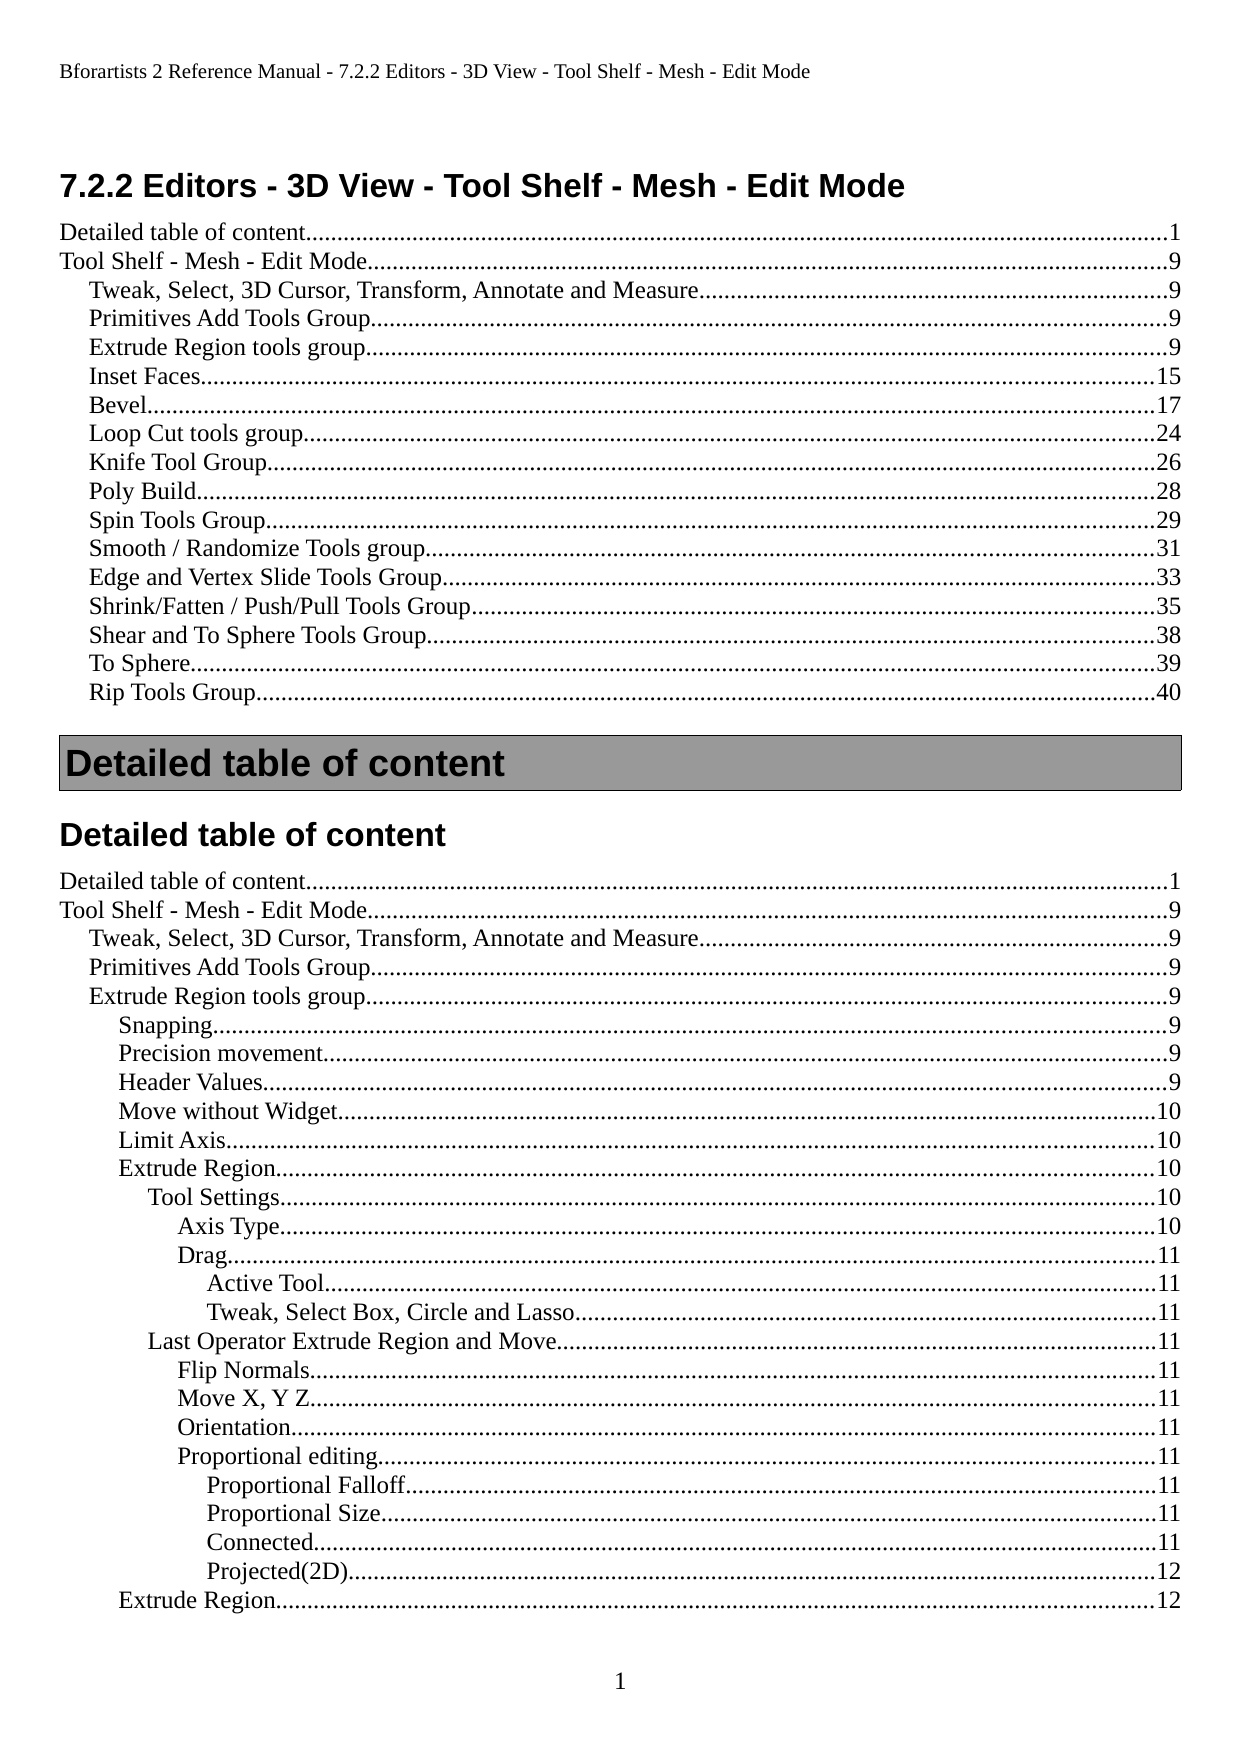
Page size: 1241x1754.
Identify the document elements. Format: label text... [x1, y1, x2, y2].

text Axis Type 10 [177, 1211, 1181, 1240]
text Edge and Vertex Slide Tools Group 33 [88, 562, 1181, 591]
text Shrink/Fatten / Push/Pull Tools Group 35 [88, 591, 1181, 620]
text Snapping 9 [118, 1010, 1181, 1038]
text Proportional editing 11 [177, 1441, 1181, 1470]
text Active Tool 11 [206, 1268, 1181, 1297]
text Detailed table of content 1 [59, 217, 1181, 246]
text Limit Axis 10 [118, 1125, 1181, 1153]
text Proportional Falloff 11 [206, 1470, 1181, 1498]
text Bevel 17 [88, 390, 1181, 418]
text Rip Tools Group 40 [88, 677, 1181, 706]
text Smooth / Randomize Tools group 31 [88, 533, 1181, 562]
text Projected(2D) 12 [206, 1556, 1181, 1585]
text Last Operator Extrude Region and Move 11 [147, 1326, 1181, 1355]
text Drag 11 [177, 1240, 1181, 1268]
text Orientation 11 [177, 1412, 1181, 1441]
text Tool Shelf - Mesh - Edit Mode 9 [59, 246, 1181, 275]
text Detailed table of content 1 [59, 866, 1181, 895]
text Primitives Add Tools Group 9 [88, 952, 1181, 981]
text Proportional Size 11 [206, 1498, 1181, 1527]
text Flip Normals 11 [177, 1355, 1181, 1383]
text To Sphere 39 [88, 648, 1181, 677]
text Tweak, Select Box, Circle and Lasso 11 [206, 1297, 1181, 1326]
table_header Detailed table of content [60, 736, 1181, 790]
text Knife Tool Group 26 [88, 447, 1181, 476]
text Spin Tools Group 29 [88, 505, 1181, 533]
text Shear and To Sphere Tools Group 38 [88, 620, 1181, 648]
subtitle Detailed table of content [59, 815, 1181, 853]
text Connected 11 [206, 1527, 1181, 1556]
text Tweak, Select, 3D Cursor, Transform, Annotate and Measure 9 [88, 275, 1181, 303]
text Primitives Add Tools Group 9 [88, 303, 1181, 332]
text Extrude Region tools group 9 [88, 332, 1181, 361]
text Extrude Region 12 [118, 1585, 1181, 1613]
text Poly Build 28 [88, 476, 1181, 505]
text Move X, Y Z 11 [177, 1383, 1181, 1412]
text Tool Shelf - Mesh - Edit Mode 9 [59, 895, 1181, 923]
text Tool Settings 10 [147, 1182, 1181, 1211]
text Header Values 9 [118, 1067, 1181, 1096]
text Tweak, Select, 3D Cursor, Transform, Annotate and Measure 9 [88, 923, 1181, 952]
text Loop Cut tools group 24 [88, 418, 1181, 447]
text Extrude Region tools group 9 [88, 981, 1181, 1010]
text Inset Faces 15 [88, 361, 1181, 390]
text Precision movement 9 [118, 1038, 1181, 1067]
subtitle 7.2.2 Editors - 3D View - Tool Shelf - Mesh - Edit Mode [59, 166, 1181, 205]
text Move without Widget 10 [118, 1096, 1181, 1125]
text Extrude Region 10 [118, 1153, 1181, 1182]
